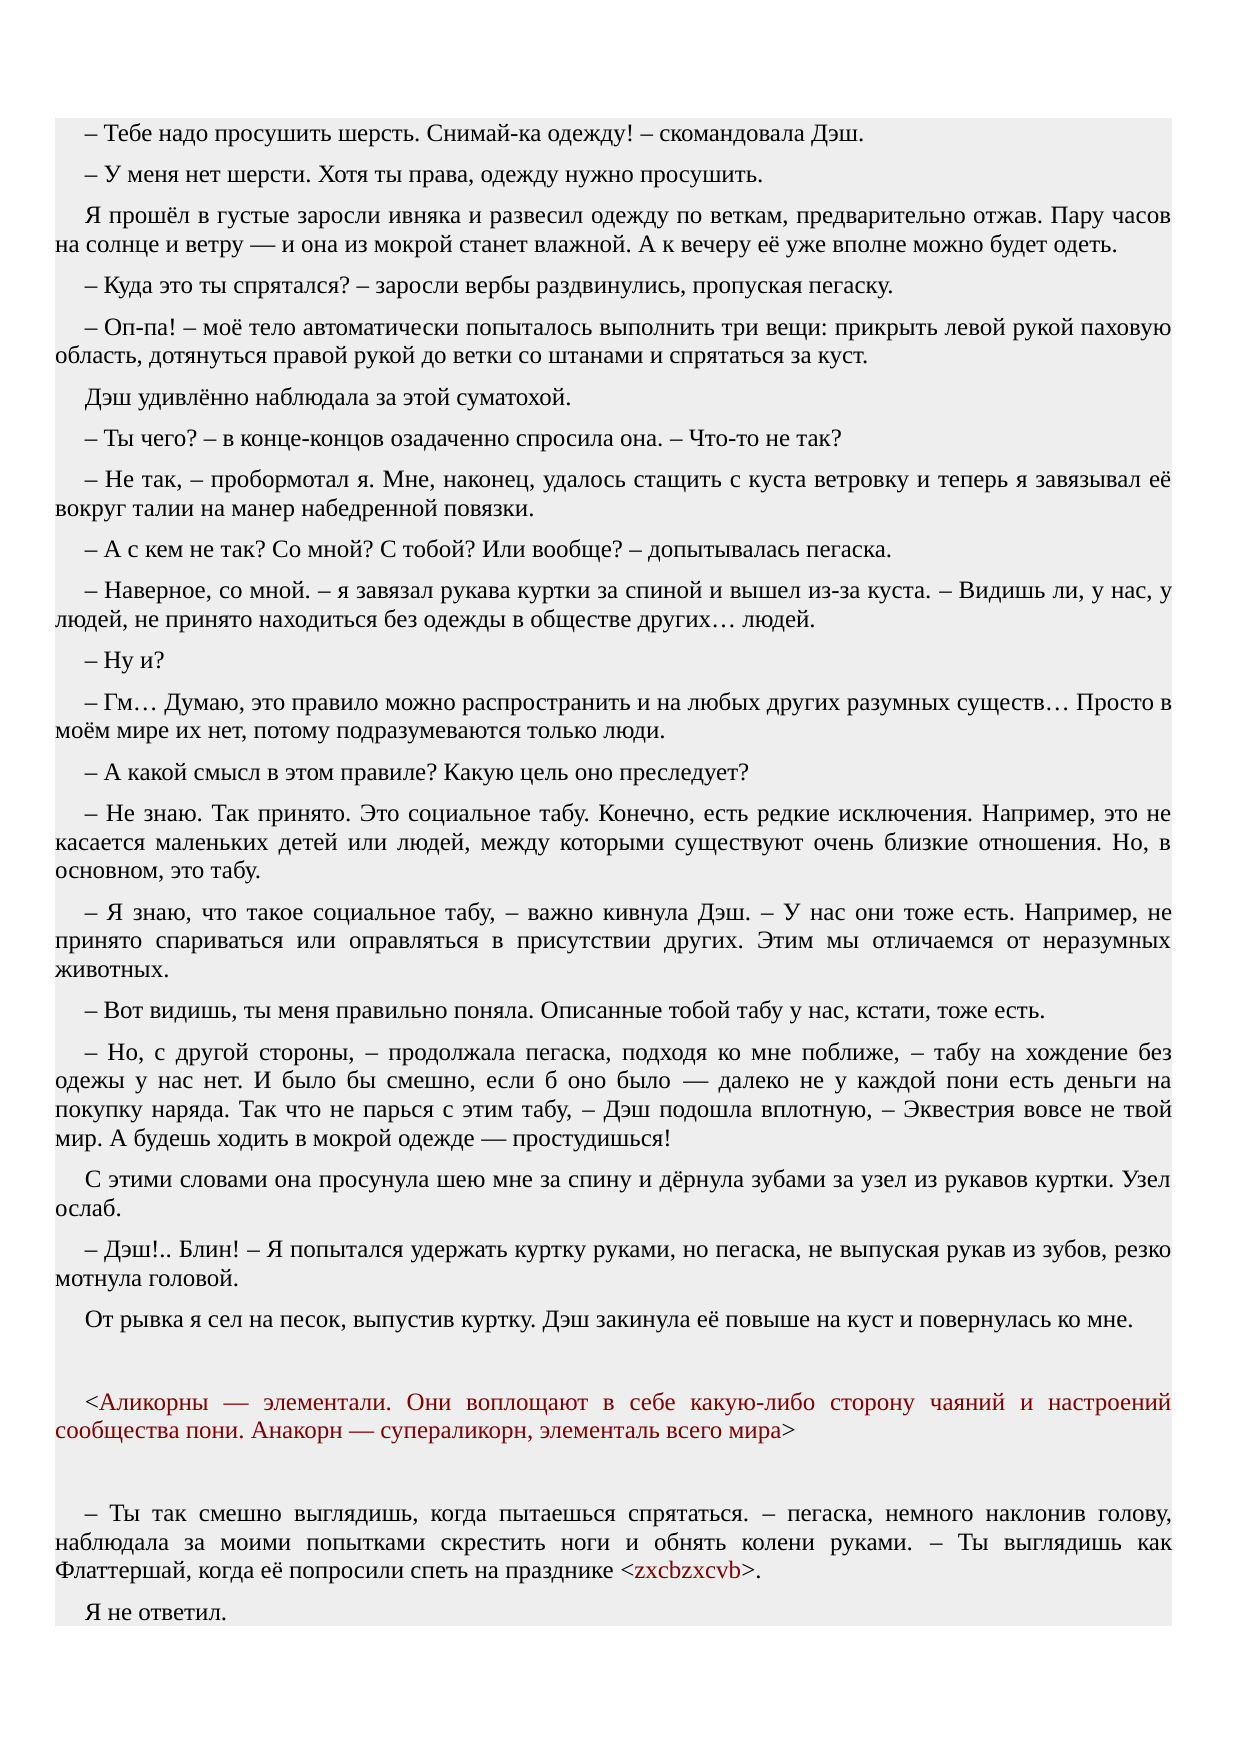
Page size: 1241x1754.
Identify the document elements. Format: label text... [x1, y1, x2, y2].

text – Гм… Думаю, это правило можно распространить и на любых других разумных существ… Просто в моём мире их нет, потому подразумеваются только люди. [55, 687, 1172, 744]
text – Ты так смешно выглядишь, когда пытаешься спрятаться. – пегаска, немного наклонив голову, наблюдала за моими попытками скрестить ноги и обнять колени руками. – Ты выглядишь как Флаттершай, когда её попросили спеть на празднике <zxcbzxcvb>. [55, 1498, 1172, 1584]
text – Дэш!.. Блин! – Я попытался удержать куртку руками, но пегаска, не выпуская рукав из зубов, резко мотнула головой. [55, 1234, 1172, 1292]
text – Но, с другой стороны, – продолжала пегаска, подходя ко мне поближе, – табу на хождение без одежы у нас нет. И было бы смешно, если б оно было — далеко не у каждой пони есть деньги на покупку наряда. Так что не парься с этим табу, – Дэш подошла вплотную, – Эквестрия вовсе не твой мир. А будешь ходить в мокрой одежде — простудишься! [55, 1037, 1172, 1152]
text – Ну и? [55, 646, 1172, 674]
text – У меня нет шерсти. Хотя ты права, одежду нужно просушить. [55, 159, 1172, 188]
text – Не так, – пробормотал я. Мне, наконец, удалось стащить с куста ветровку и теперь я завязывал её вокруг талии на манер набедренной повязки. [55, 464, 1172, 522]
text – Тебе надо просушить шерсть. Снимай-ка одежду! – скомандовала Дэш. [55, 118, 1172, 147]
text Я прошёл в густые заросли ивняка и развесил одежду по веткам, предварительно отжав. Пару часов на солнце и ветру — и она из мокрой станет влажной. А к вечеру её уже вполне можно будет одеть. [55, 201, 1172, 258]
text Я не ответил. [55, 1597, 1172, 1626]
text – А какой смысл в этом правиле? Какую цель оно преследует? [55, 757, 1172, 786]
text – Наверное, со мной. – я завязал рукава куртки за спиной и вышел из-за куста. – Видишь ли, у нас, у людей, не принято находиться без одежды в обществе других… людей. [55, 576, 1172, 633]
text – Не знаю. Так принято. Это социальное табу. Конечно, есть редкие исключения. Например, это не касается маленьких детей или людей, между которыми существуют очень близкие отношения. Но, в основном, это табу. [55, 798, 1172, 884]
text – Ты чего? – в конце-концов озадаченно спросила она. – Что-то не так? [55, 423, 1172, 452]
text <Аликорны — элементали. Они воплощают в себе какую-либо сторону чаяний и настроений сообщества пони. Анакорн — супераликорн, элементаль всего мира> [55, 1387, 1172, 1444]
text – Я знаю, что такое социальное табу, – важно кивнула Дэш. – У нас они тоже есть. Например, не принято спариваться или оправляться в присутствии других. Этим мы отличаемся от неразумных животных. [55, 897, 1172, 983]
text С этими словами она просунула шею мне за спину и дёрнула зубами за узел из рукавов куртки. Узел ослаб. [55, 1164, 1172, 1222]
text – Куда это ты спрятался? – заросли вербы раздвинулись, пропуская пегаску. [55, 271, 1172, 299]
text От рывка я сел на песок, выпустив куртку. Дэш закинула её повыше на куст и повернулась ко мне. [55, 1304, 1172, 1333]
text – Вот видишь, ты меня правильно поняла. Описанные тобой табу у нас, кстати, тоже есть. [55, 996, 1172, 1024]
text – А с кем не так? Со мной? С тобой? Или вообще? – допытывалась пегаска. [55, 534, 1172, 563]
text Дэш удивлённо наблюдала за этой суматохой. [55, 382, 1172, 411]
text – Оп-па! – моё тело автоматически попыталось выполнить три вещи: прикрыть левой рукой паховую область, дотянуться правой рукой до ветки со штанами и спрятаться за куст. [55, 312, 1172, 369]
